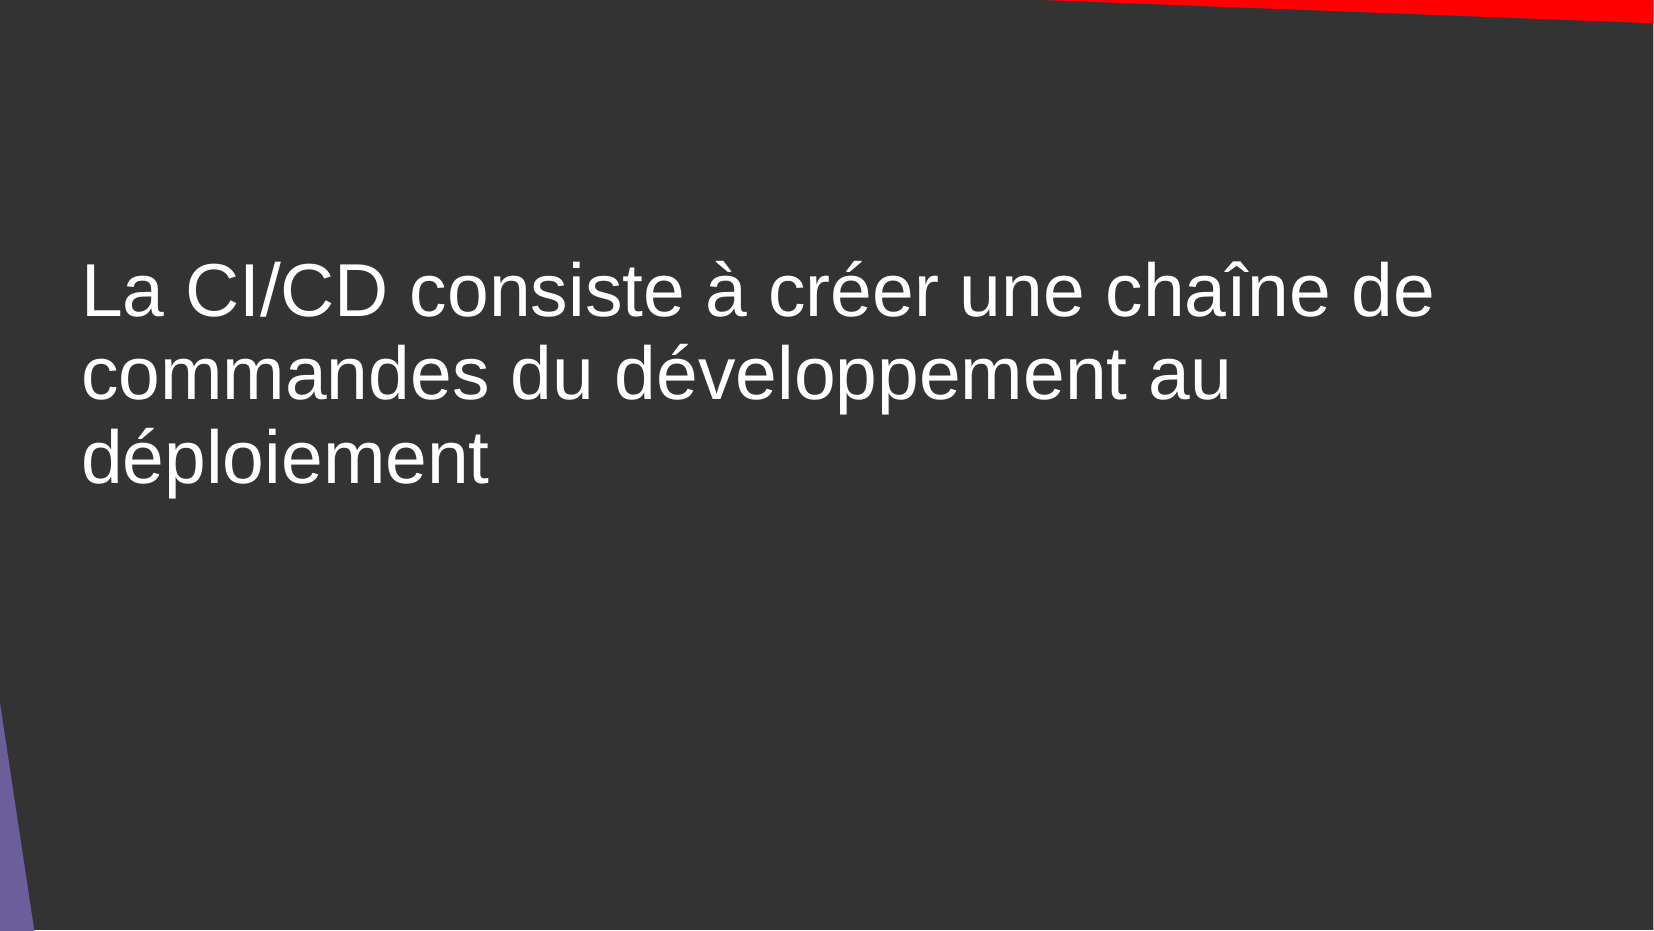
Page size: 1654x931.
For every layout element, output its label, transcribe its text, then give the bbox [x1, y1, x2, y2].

text_box [1042, 0, 1654, 24]
text_box [0, 702, 35, 931]
list La CI/CD consiste à créer une chaîne de commandes du développement au déploiement [80, 248, 1560, 520]
